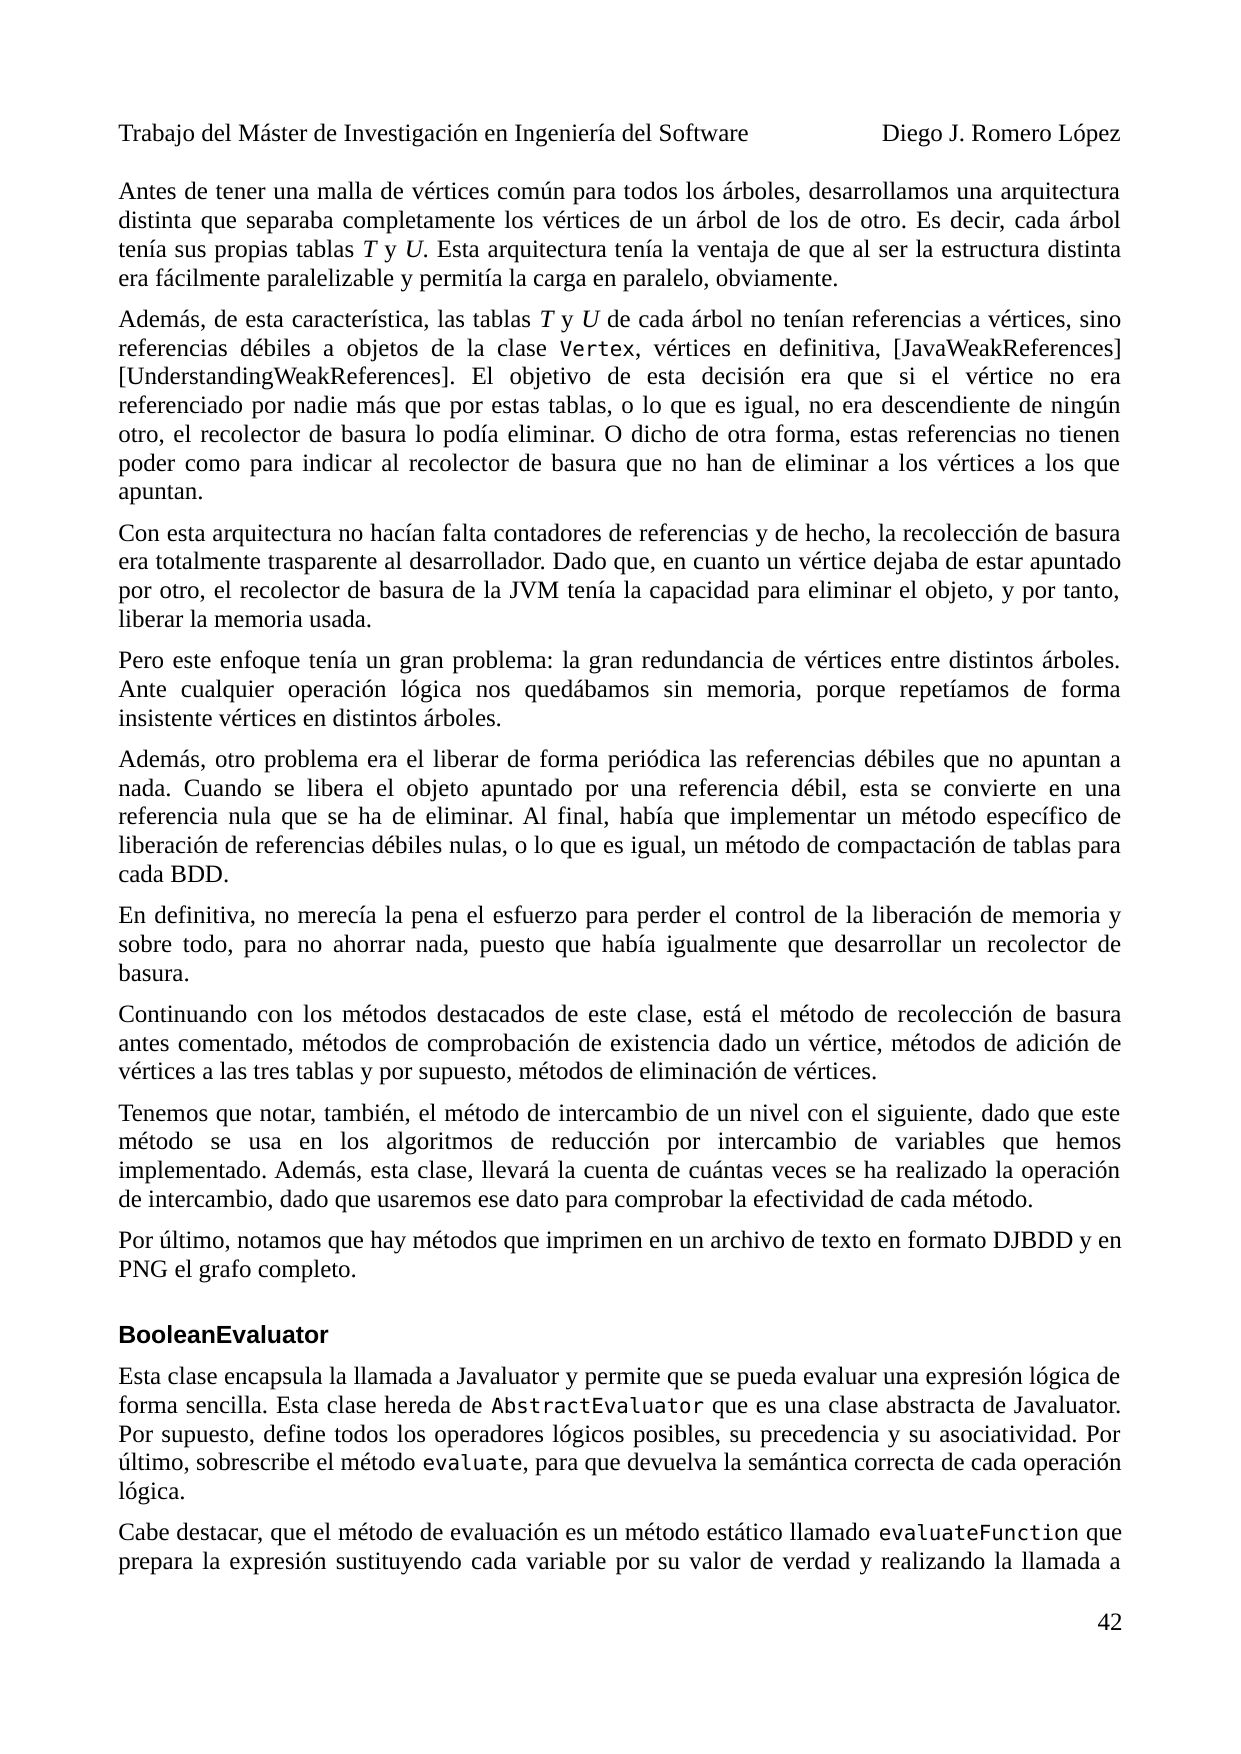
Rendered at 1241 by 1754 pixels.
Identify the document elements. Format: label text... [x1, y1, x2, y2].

subtitle BooleanEvaluator [118, 1320, 1122, 1349]
text Por último, notamos que hay métodos que imprimen en un archivo de texto en formato DJBDD y en PNG el grafo completo. [118, 1225, 1122, 1283]
text Tenemos que notar, también, el método de intercambio de un nivel con el siguiente, dado que este método se usa en los algoritmos de reducción por intercambio de variables que hemos implementado. Además, esta clase, llevará la cuenta de cuántas veces se ha realizado la operación de intercambio, dado que usaremos ese dato para comprobar la efectividad de cada método. [118, 1098, 1122, 1213]
text Continuando con los métodos destacados de este clase, está el método de recolección de basura antes comentado, métodos de comprobación de existencia dado un vértice, métodos de adición de vértices a las tres tablas y por supuesto, métodos de eliminación de vértices. [118, 999, 1122, 1085]
text En definitiva, no merecía la pena el esfuerzo para perder el control de la liberación de memoria y sobre todo, para no ahorrar nada, puesto que había igualmente que desarrollar un recolector de basura. [118, 900, 1122, 986]
text Además, de esta característica, las tablas T y U de cada árbol no tenían referencias a vértices, sino referencias débiles a objetos de la clase Vertex, vértices en definitiva, [JavaWeakReferences] [UnderstandingWeakReferences]. El objetivo de esta decisión era que si el vértice no era referenciado por nadie más que por estas tablas, o lo que es igual, no era descendiente de ningún otro, el recolector de basura lo podía eliminar. O dicho de otra forma, estas referencias no tienen poder como para indicar al recolector de basura que no han de eliminar a los vértices a los que apuntan. [118, 304, 1122, 505]
text Antes de tener una malla de vértices común para todos los árboles, desarrollamos una arquitectura distinta que separaba completamente los vértices de un árbol de los de otro. Es decir, cada árbol tenía sus propias tablas T y U. Esta arquitectura tenía la ventaja de que al ser la estructura distinta era fácilmente paralelizable y permitía la carga en paralelo, obviamente. [118, 176, 1122, 291]
text Además, otro problema era el liberar de forma periódica las referencias débiles que no apuntan a nada. Cuando se libera el objeto apuntado por una referencia débil, esta se convierte en una referencia nula que se ha de eliminar. Al final, había que implementar un método específico de liberación de referencias débiles nulas, o lo que es igual, un método de compactación de tablas para cada BDD. [118, 744, 1122, 888]
text Con esta arquitectura no hacían falta contadores de referencias y de hecho, la recolección de basura era totalmente trasparente al desarrollador. Dado que, en cuanto un vértice dejaba de estar apuntado por otro, el recolector de basura de la JVM tenía la capacidad para eliminar el objeto, y por tanto, liberar la memoria usada. [118, 518, 1122, 633]
text Cabe destacar, que el método de evaluación es un método estático llamado evaluateFunction que prepara la expresión sustituyendo cada variable por su valor de verdad y realizando la llamada a [118, 1517, 1122, 1575]
text Esta clase encapsula la llamada a Javaluator y permite que se pueda evaluar una expresión lógica de forma sencilla. Esta clase hereda de AbstractEvaluator que es una clase abstracta de Javaluator. Por supuesto, define todos los operadores lógicos posibles, su precedencia y su asociatividad. Por último, sobrescribe el método evaluate, para que devuelva la semántica correcta de cada operación lógica. [118, 1361, 1122, 1505]
text Pero este enfoque tenía un gran problema: la gran redundancia de vértices entre distintos árboles. Ante cualquier operación lógica nos quedábamos sin memoria, porque repetíamos de forma insistente vértices en distintos árboles. [118, 645, 1122, 731]
